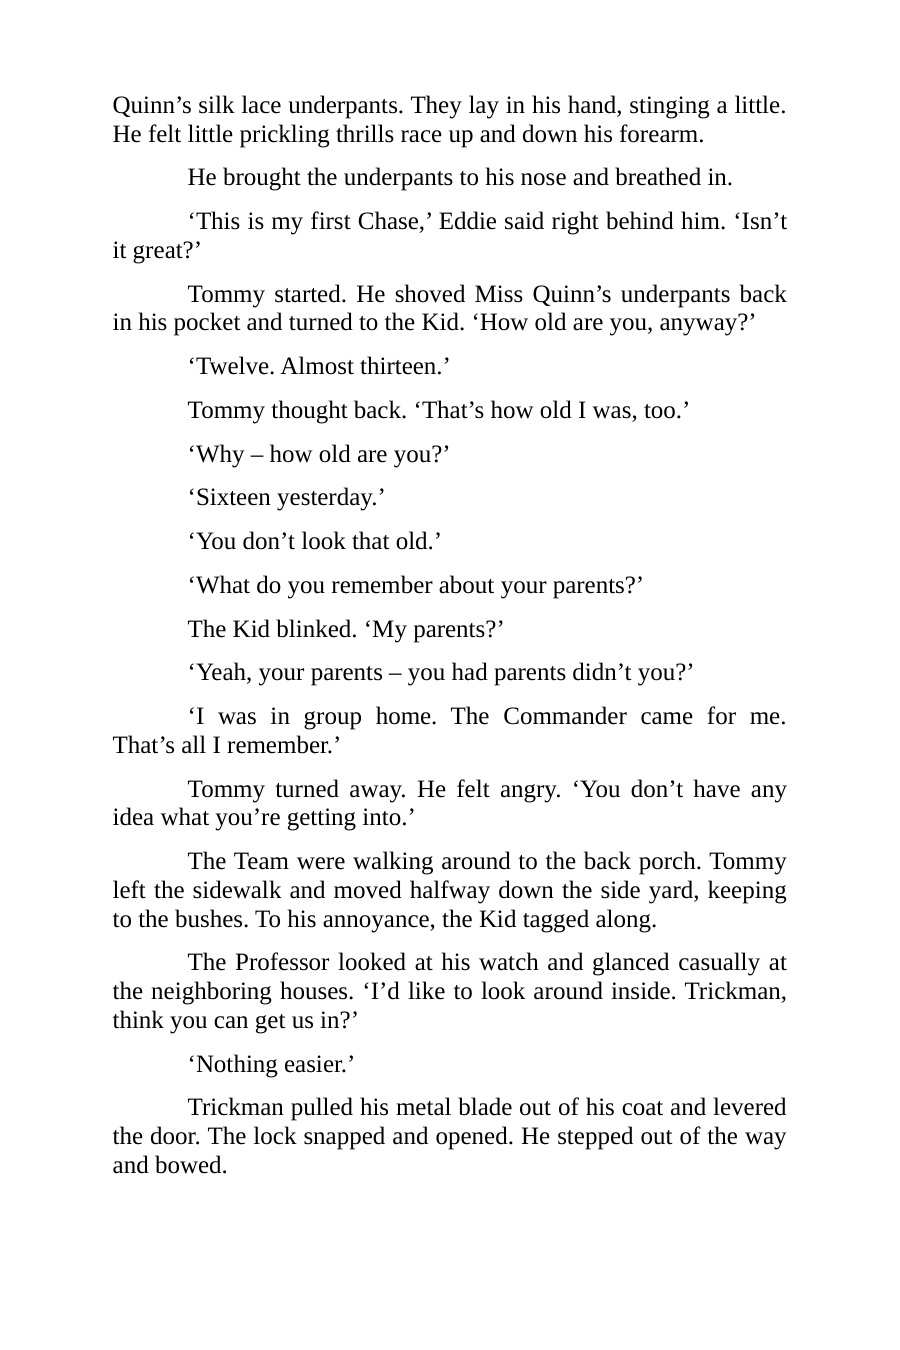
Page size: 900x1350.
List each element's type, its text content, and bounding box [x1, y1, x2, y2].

text He brought the underpants to his nose and breathed in. [112, 162, 787, 191]
text Tommy started. He shoved Miss Quinn’s underpants back in his pocket and turned to the Kid. ‘How old are you, anyway?’ [112, 279, 787, 336]
text ‘Twelve. Almost thirteen.’ [112, 351, 787, 380]
text Tommy turned away. He felt angry. ‘You don’t have any idea what you’re getting into.’ [112, 774, 787, 831]
text ‘Nothing easier.’ [112, 1049, 787, 1077]
text ‘Why – how old are you?’ [112, 439, 787, 467]
text Trickman pulled his metal blade out of his coat and levered the door. The lock snapped and opened. He stepped out of the way and bowed. [112, 1092, 787, 1179]
text ‘Yeah, your parents – you had parents didn’t you?’ [112, 657, 787, 686]
text ‘I was in group home. The Commander came for me. That’s all I remember.’ [112, 701, 787, 759]
text The Team were walking around to the back porch. Tommy left the sidewalk and moved halfway down the side yard, keeping to the bushes. To his annoyance, the Kid tagged along. [112, 846, 787, 932]
text Quinn’s silk lace underpants. They lay in his hand, stinging a little. He felt little prickling thrills race up and down his forearm. [112, 90, 787, 147]
text Tommy thought back. ‘That’s how old I was, too.’ [112, 395, 787, 424]
text ‘You don’t look that old.’ [112, 526, 787, 555]
text The Kid blinked. ‘My parents?’ [112, 614, 787, 642]
text The Professor looked at his watch and glanced casually at the neighboring houses. ‘I’d like to look around inside. Trickman, think you can get us in?’ [112, 947, 787, 1034]
text ‘What do you remember about your parents?’ [112, 570, 787, 599]
text ‘This is my first Chase,’ Eddie said right behind him. ‘Isn’t it great?’ [112, 206, 787, 264]
text ‘Sixteen yesterday.’ [112, 482, 787, 511]
